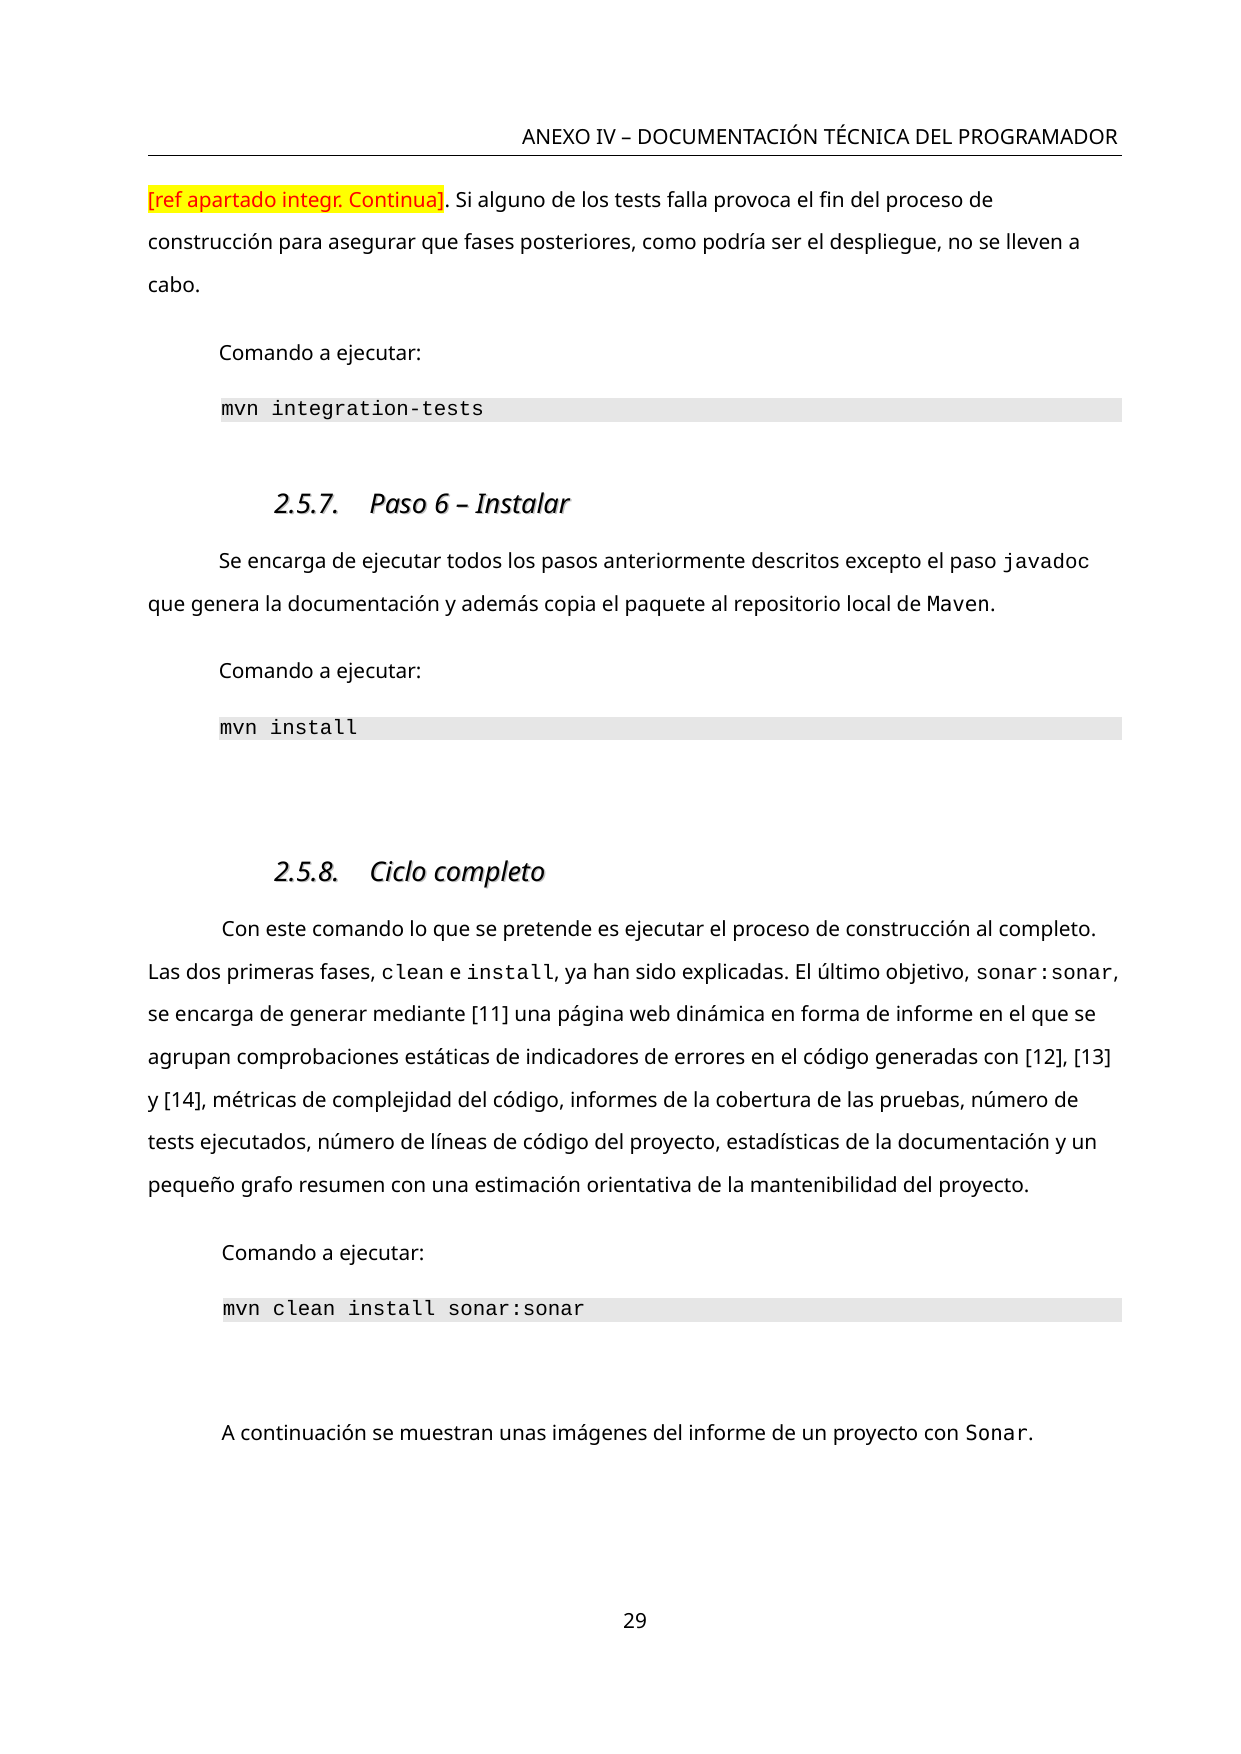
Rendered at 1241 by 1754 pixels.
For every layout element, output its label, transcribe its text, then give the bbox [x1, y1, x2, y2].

text mvn integration-tests [221, 398, 1122, 422]
text [ref apartado integr. Continua]. Si alguno de los tests falla provoca el fin del proceso de construcción para asegurar que fases posteriores, como podría ser el despliegue, no se lleven a cabo. [148, 185, 1122, 298]
text mvn install [219, 717, 1122, 740]
text Comando a ejecutar: [148, 1238, 1122, 1266]
text A continuación se muestran unas imágenes del informe de un proyecto con Sonar. [148, 1418, 1122, 1446]
subtitle Ciclo completo [339, 852, 1122, 889]
subtitle Paso 6 – Instalar [339, 484, 1122, 521]
text Comando a ejecutar: [148, 338, 1122, 366]
text Comando a ejecutar: [148, 656, 1122, 685]
text Se encarga de ejecutar todos los pasos anteriormente descritos excepto el paso javadoc que genera la documentación y además copia el paquete al repositorio local de Maven. [148, 546, 1122, 617]
text mvn clean install sonar:sonar [223, 1298, 1122, 1322]
text Con este comando lo que se pretende es ejecutar el proceso de construcción al completo. Las dos primeras fases, clean e install, ya han sido explicadas. El último objetivo, sonar:sonar, se encarga de generar mediante [11] una página web dinámica en forma de informe en el que se agrupan comprobaciones estáticas de indicadores de errores en el código generadas con [12], [13] y [14], métricas de complejidad del código, informes de la cobertura de las pruebas, número de tests ejecutados, número de líneas de código del proyecto, estadísticas de la documentación y un pequeño grafo resumen con una estimación orientativa de la mantenibilidad del proyecto. [148, 914, 1122, 1198]
